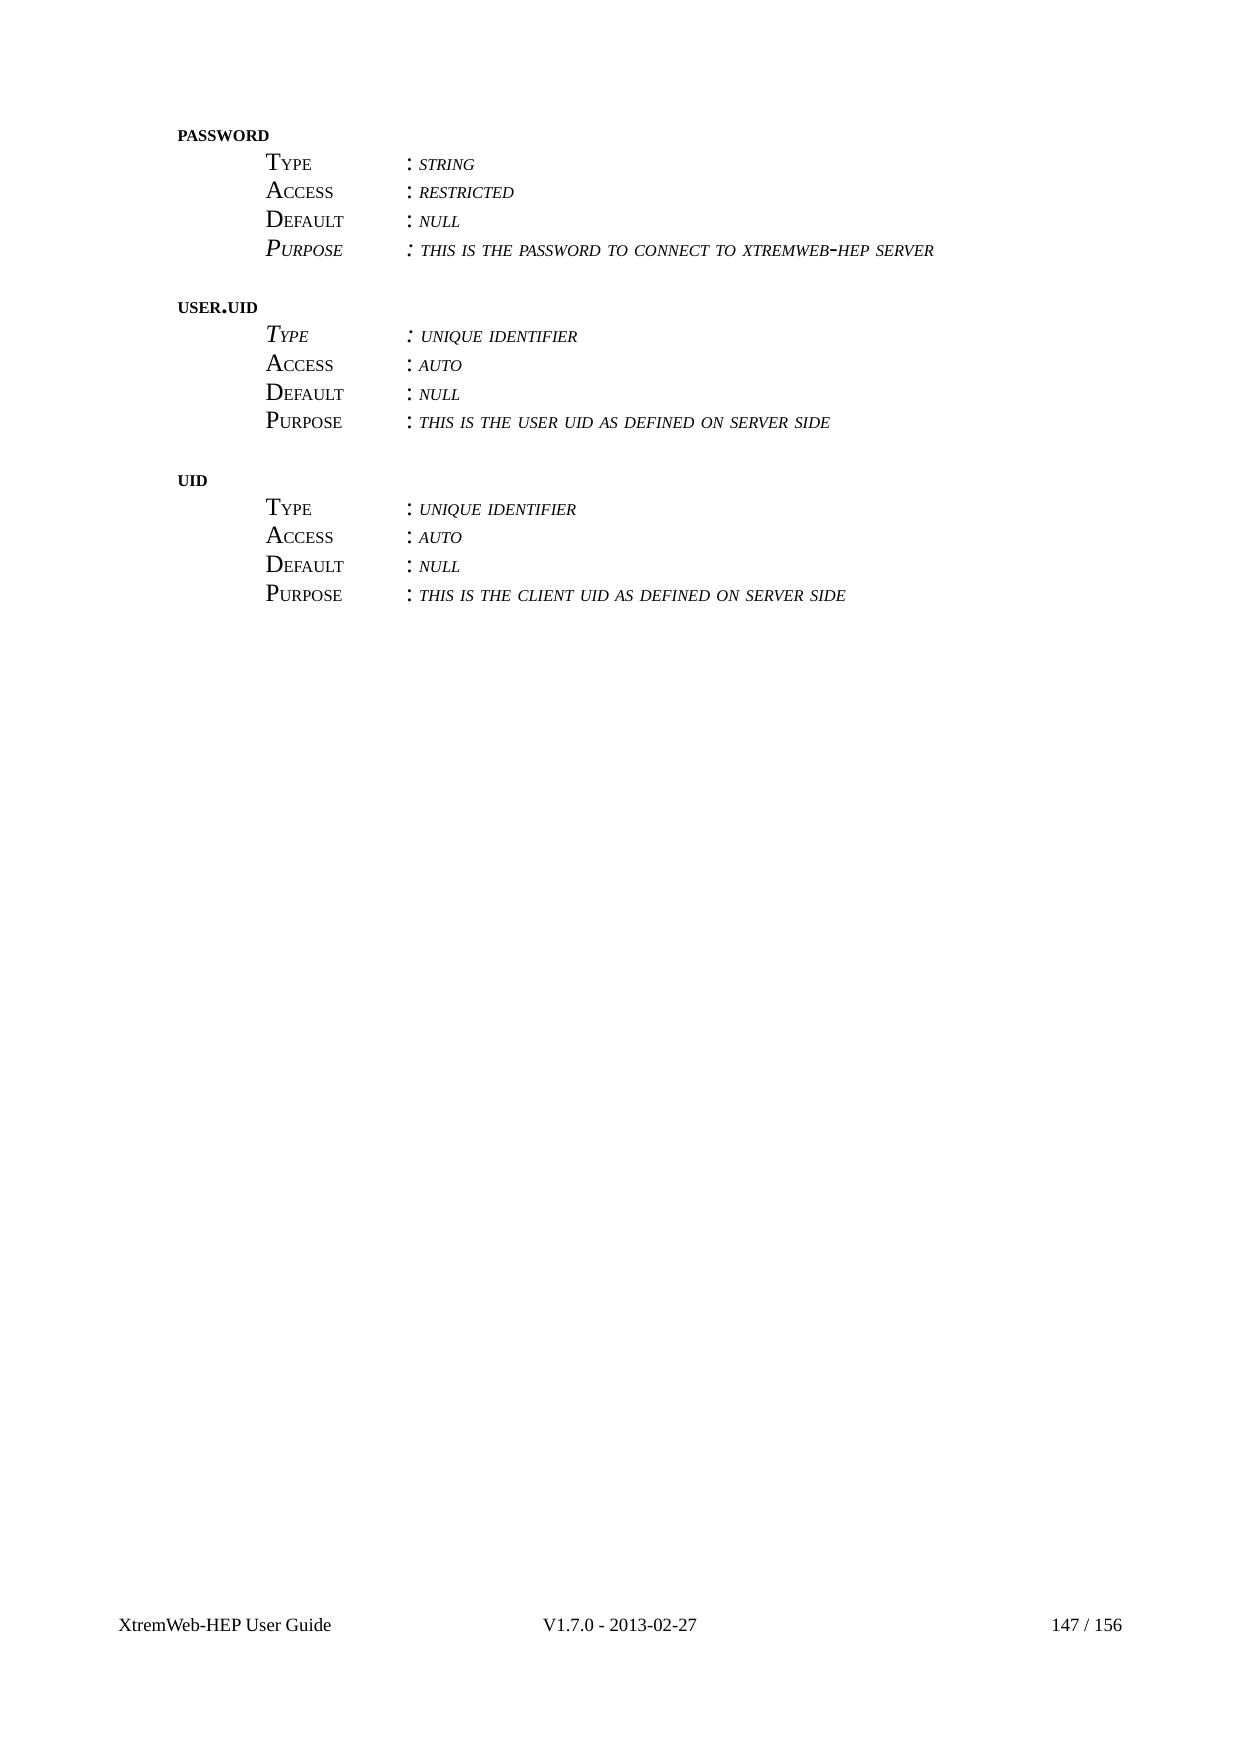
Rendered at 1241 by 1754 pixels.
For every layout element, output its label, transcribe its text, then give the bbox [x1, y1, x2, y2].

text password [177, 118, 1122, 147]
text Access : auto [265, 348, 1122, 377]
text Default : null [265, 377, 1122, 406]
text Default : null [265, 204, 1122, 233]
text uid [177, 463, 1122, 492]
text Purpose : this is the user uid as defined on server side [265, 406, 1122, 434]
text user.uid [177, 291, 1122, 319]
text Access : auto [265, 521, 1122, 549]
text Type : string [265, 147, 1122, 176]
text Type : unique identifier [265, 492, 1122, 521]
text Default : null [265, 549, 1122, 578]
text Access : restricted [265, 176, 1122, 204]
text Purpose : this is the client uid as defined on server side [265, 578, 1122, 607]
text Type : unique identifier [265, 319, 1122, 348]
text Purpose : this is the password to connect to xtremweb-hep server [265, 233, 1122, 262]
